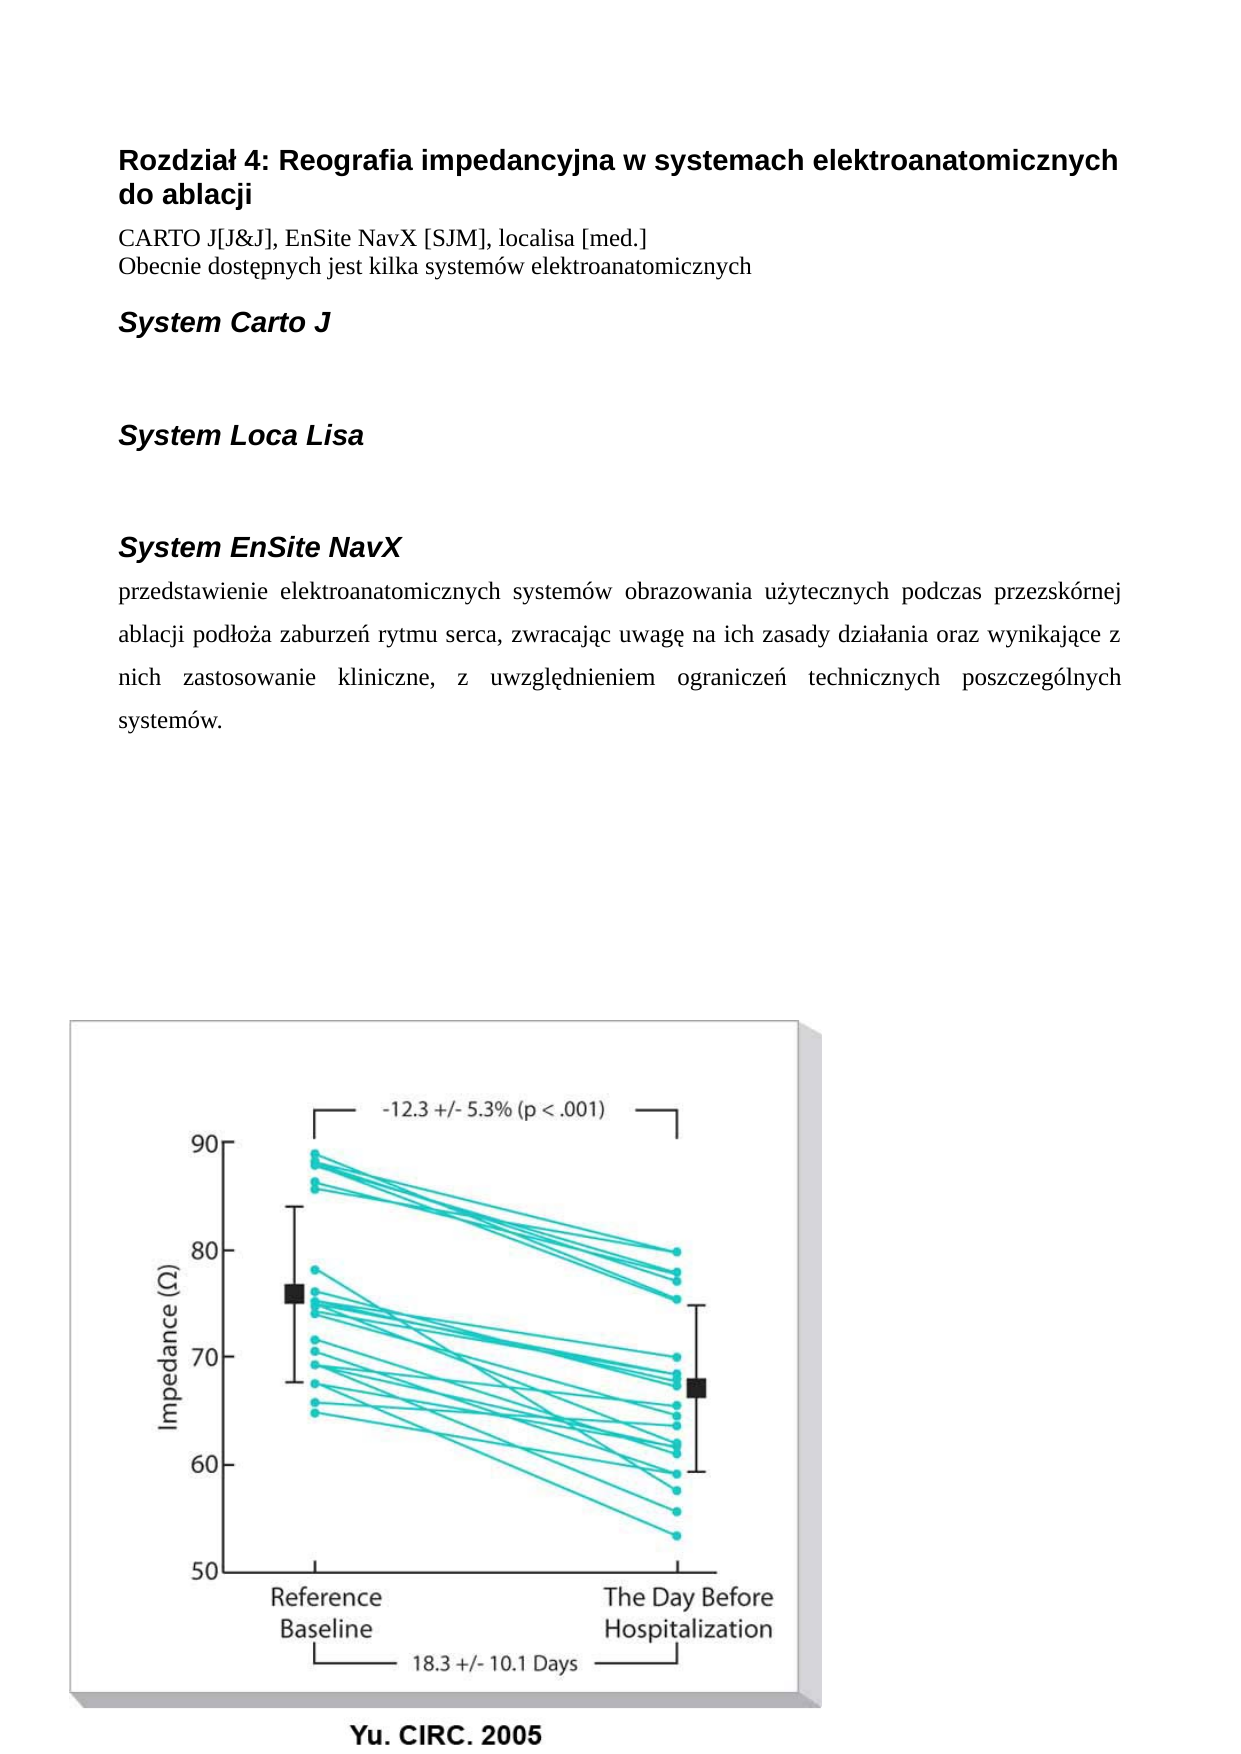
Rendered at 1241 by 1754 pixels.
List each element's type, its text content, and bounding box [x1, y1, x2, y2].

subtitle System Carto J [118, 305, 1122, 339]
text Obecnie dostępnych jest kilka systemów elektroanatomicznych [118, 251, 1122, 280]
text przedstawienie elektroanatomicznych systemów obrazowania użytecznych podczas przezskórnej ablacji podłoża zaburzeń rytmu serca, zwracając uwagę na ich zasady działania oraz wynikające z nich zastosowanie kliniczne, z uwzględnieniem ograniczeń technicznych poszczególnych systemów. [118, 576, 1122, 734]
subtitle System EnSite NavX [118, 530, 1122, 563]
subtitle Rozdział 4: Reografia impedancyjna w systemach elektroanatomicznych do ablacji [118, 143, 1122, 210]
text CARTO J[J&J], EnSite NavX [SJM], localisa [med.] [118, 223, 1122, 251]
subtitle System Loca Lisa [118, 417, 1122, 451]
picture [69, 1020, 822, 1754]
